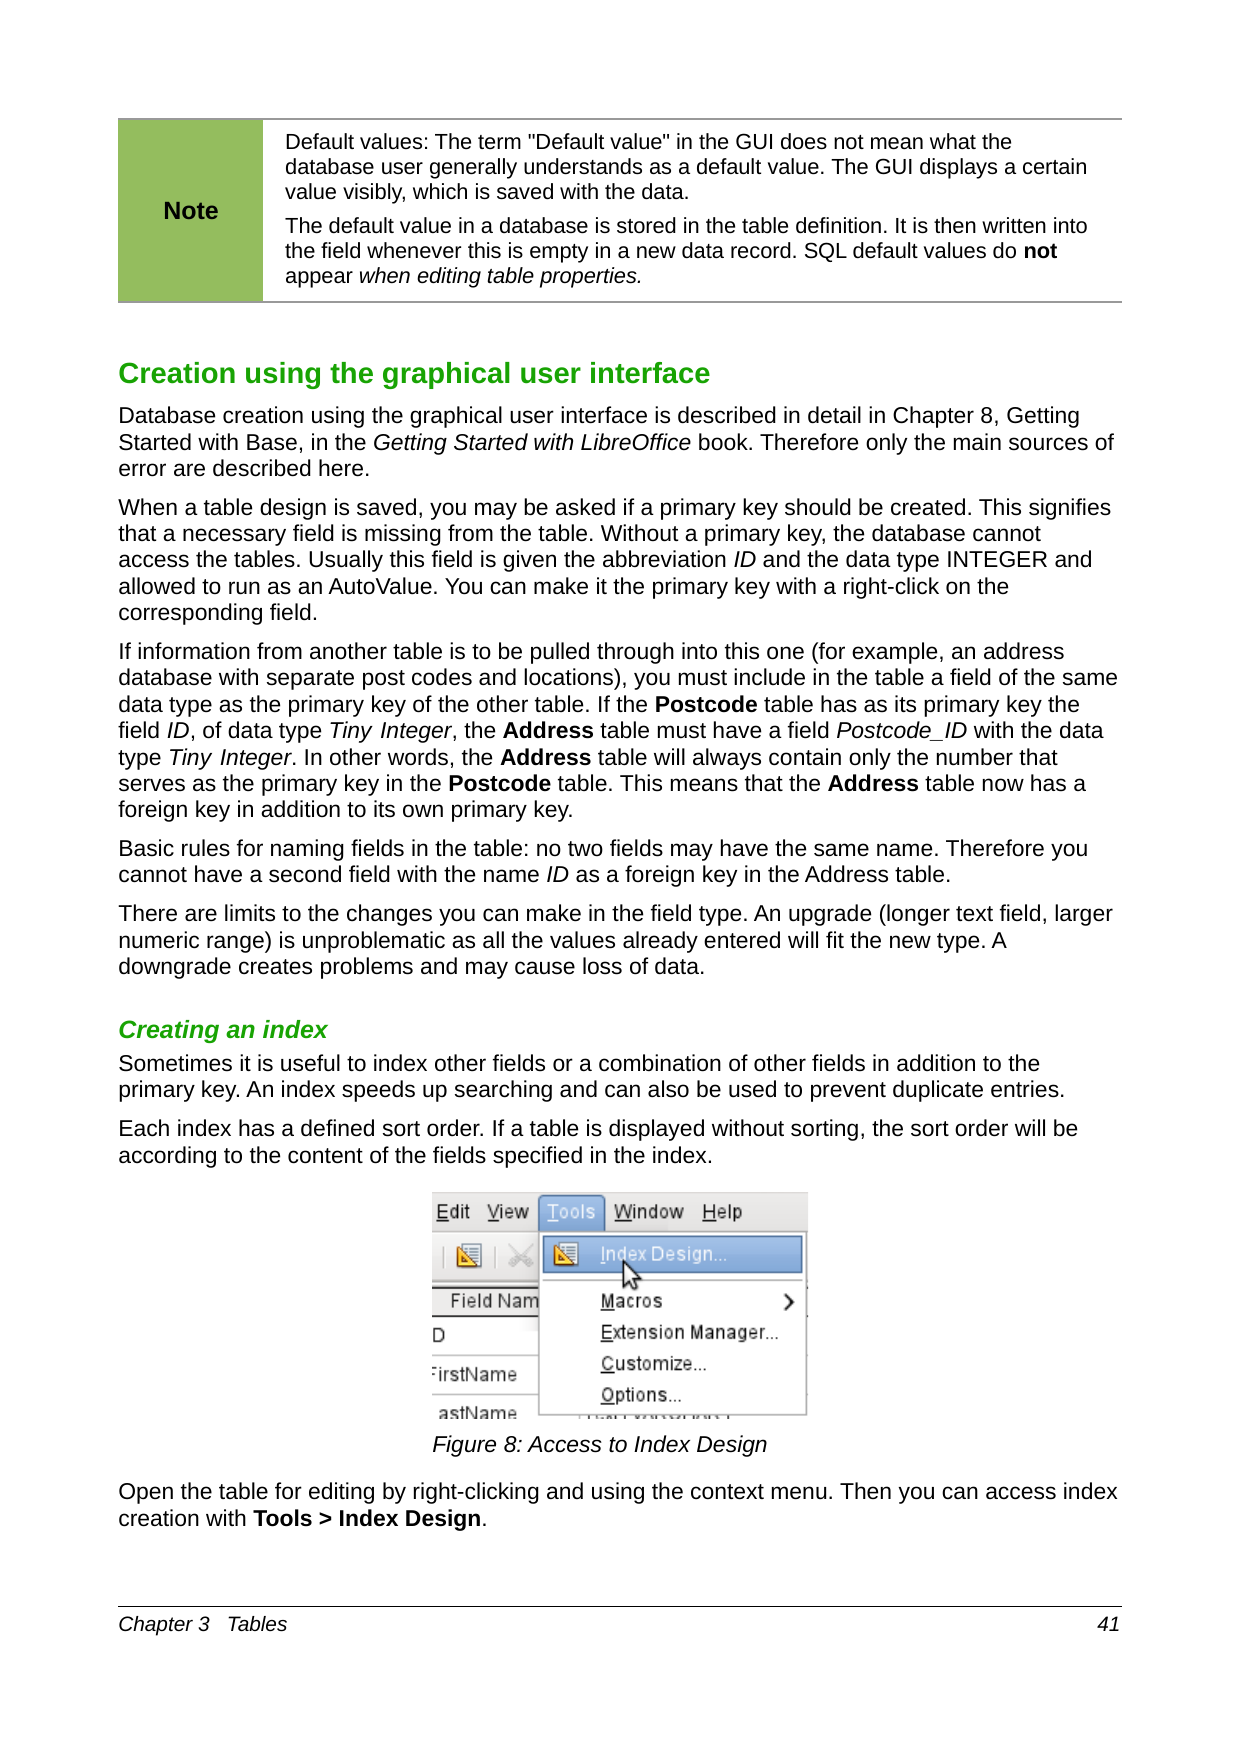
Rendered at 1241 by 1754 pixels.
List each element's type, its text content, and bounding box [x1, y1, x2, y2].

table_header Note [118, 120, 263, 301]
text There are limits to the changes you can make in the field type. An upgrade (longer text field, larger numeric range) is unproblematic as all the values already entered will fit the new type. A downgrade creates problems and may cause loss of data. [118, 900, 1122, 979]
subtitle Creation using the graphical user interface [118, 356, 1122, 390]
table_header Default values: The term "Default value" in the GUI does not mean what the database user generally understands as a default value. The GUI displays a certain value visibly, which is saved with the data. The default value in a database is stored in the table definition. It is then written into the field whenever this is empty in a new data record. SQL default values do not appear when editing table properties. [264, 120, 1122, 301]
subtitle Creating an index [118, 1015, 1122, 1043]
text If information from another table is to be pulled through into this one (for example, an address database with separate post codes and locations), you must include in the table a field of the same data type as the primary key of the other table. If the Postcode table has as its primary key the field ID, of data type Tiny Integer, the Address table must have a field Postcode_ID with the data type Tiny Integer. In other words, the Address table will always contain only the number that serves as the primary key in the Postcode table. This means that the Address table now has a foreign key in addition to its own primary key. [118, 638, 1122, 822]
text Each index has a defined sort order. If a table is displayed without sorting, the sort order will be according to the content of the fields specified in the index. [118, 1115, 1122, 1168]
text Figure 8: Access to Index Design [432, 1419, 808, 1457]
text Database creation using the graphical user interface is described in detail in Chapter 8, Getting Started with Base, in the Getting Started with LibreOffice book. Therefore only the main sources of error are described here. [118, 402, 1122, 481]
text When a table design is saved, you may be asked if a primary key should be created. This signifies that a necessary field is missing from the table. Without a primary key, the database cannot access the tables. Usually this field is given the abbreviation ID and the data type INTEGER and allowed to run as an AutoValue. You can make it the primary key with a right-click on the corresponding field. [118, 494, 1122, 626]
text Sometimes it is useful to index other fields or a combination of other fields in addition to the primary key. An index speeds up searching and can also be used to prevent duplicate entries. [118, 1050, 1122, 1103]
text Open the table for editing by right-clicking and using the context menu. Then you can access index creation with Tools > Index Design. [118, 1478, 1122, 1531]
picture [432, 1192, 809, 1419]
text Basic rules for naming fields in the table: no two fields may have the same name. Therefore you cannot have a second field with the name ID as a foreign key in the Address table. [118, 835, 1122, 888]
